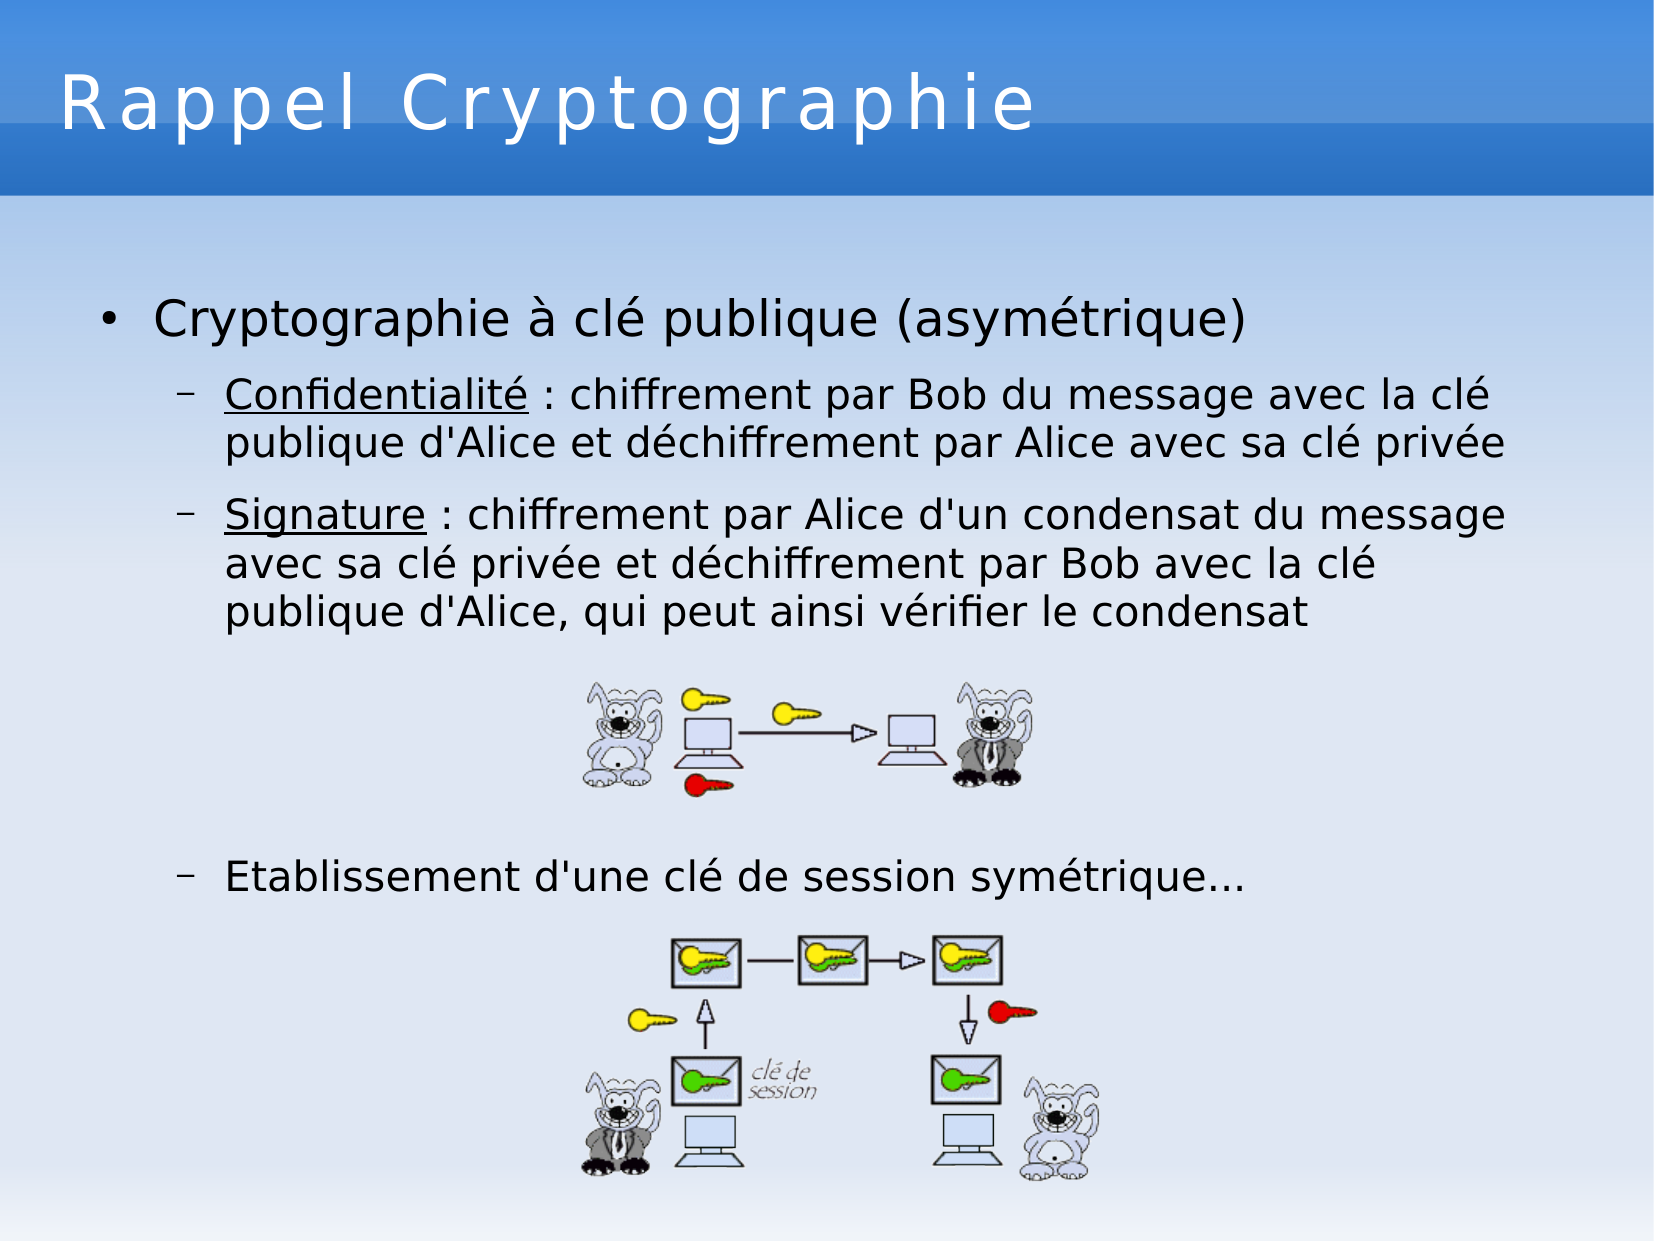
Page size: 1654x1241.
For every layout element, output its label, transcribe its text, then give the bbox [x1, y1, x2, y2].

picture [0, 0, 1654, 1241]
title Rappel Cryptographie [59, 29, 1270, 178]
list Cryptographie à clé publique (asymétrique) Confidentialité : chiffrement par Bob du message avec la clé publique d'Alice et déchiffrement par Alice avec sa clé privée Signature : chiffrement par Alice d'un condensat du message avec sa clé privée et déchiffrement par Bob avec la clé publique d'Alice, qui peut ainsi vérifier le condensat Etablissement d'une clé de session symétrique... [82, 290, 1571, 1109]
